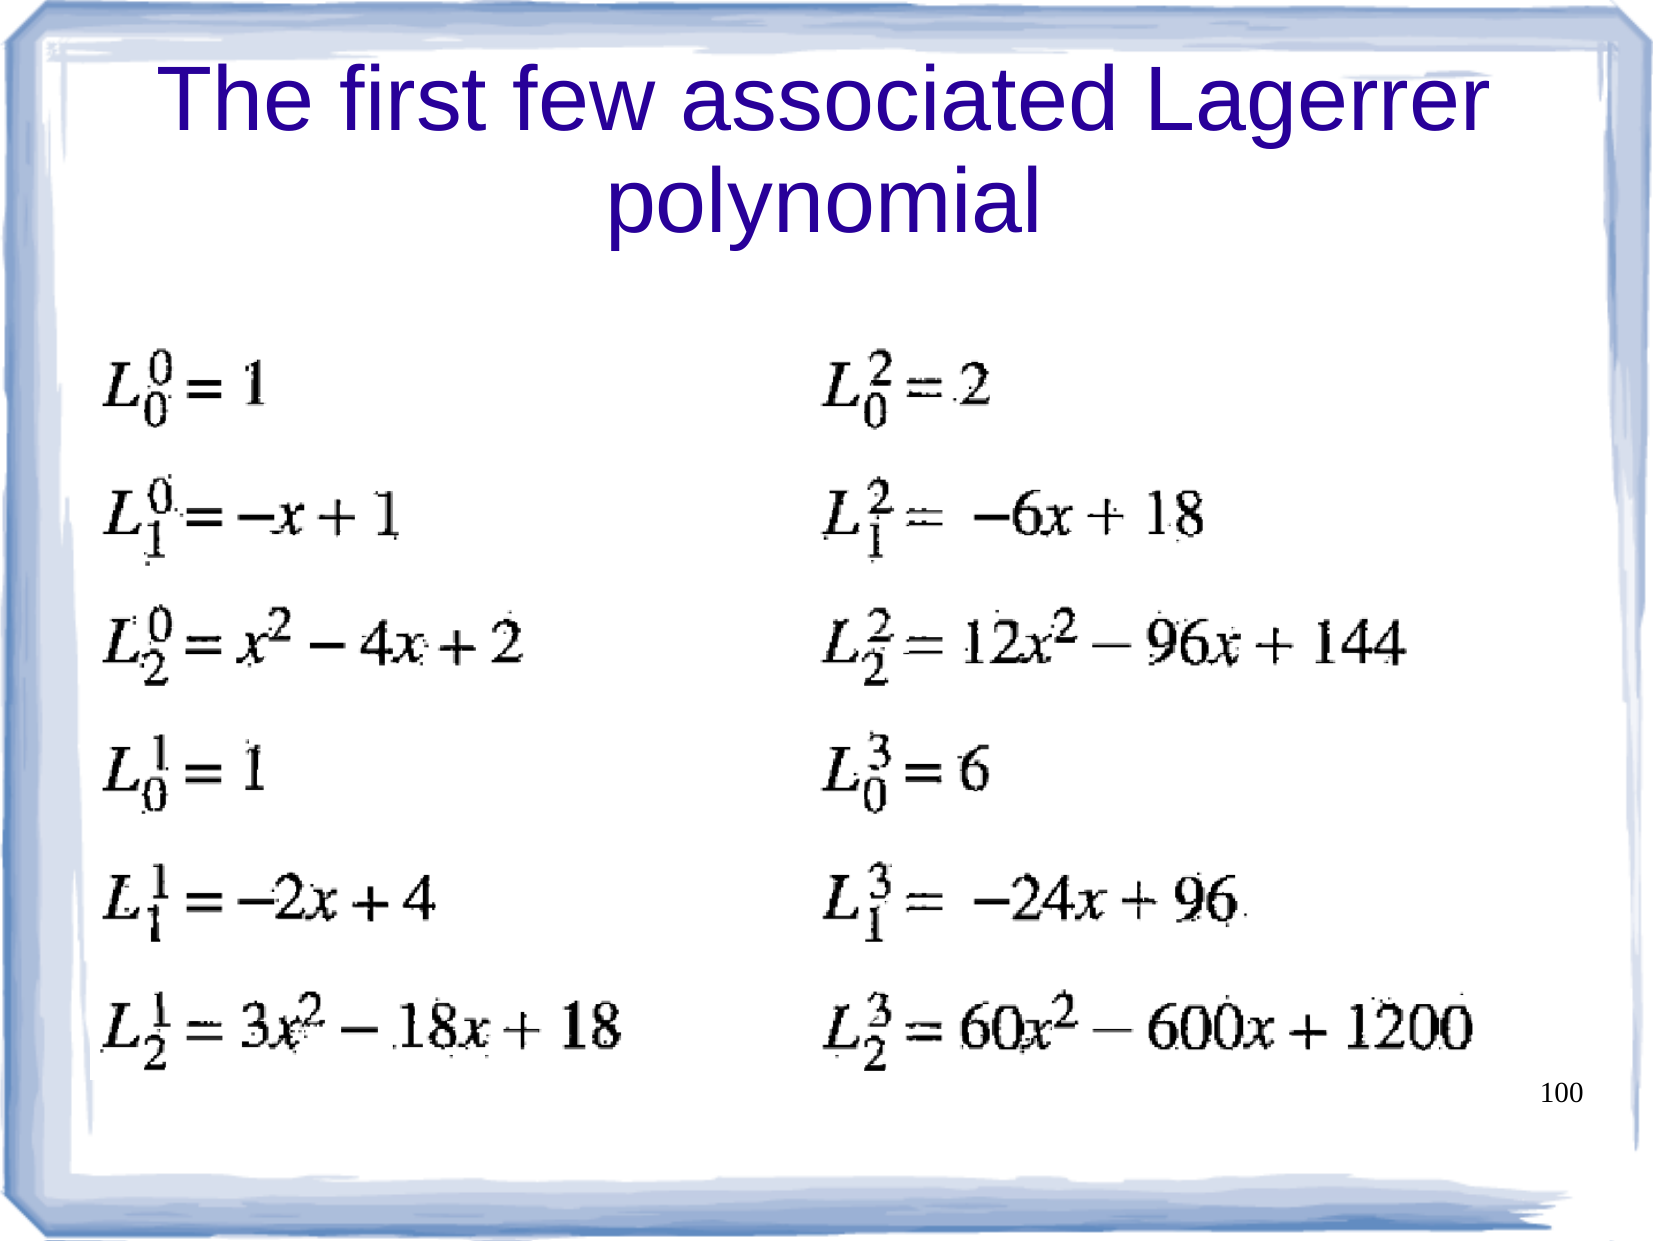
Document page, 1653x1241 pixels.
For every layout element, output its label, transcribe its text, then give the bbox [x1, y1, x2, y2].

picture [0, 0, 1653, 1241]
title The first few associated Lagerrer polynomial [82, 48, 1567, 254]
